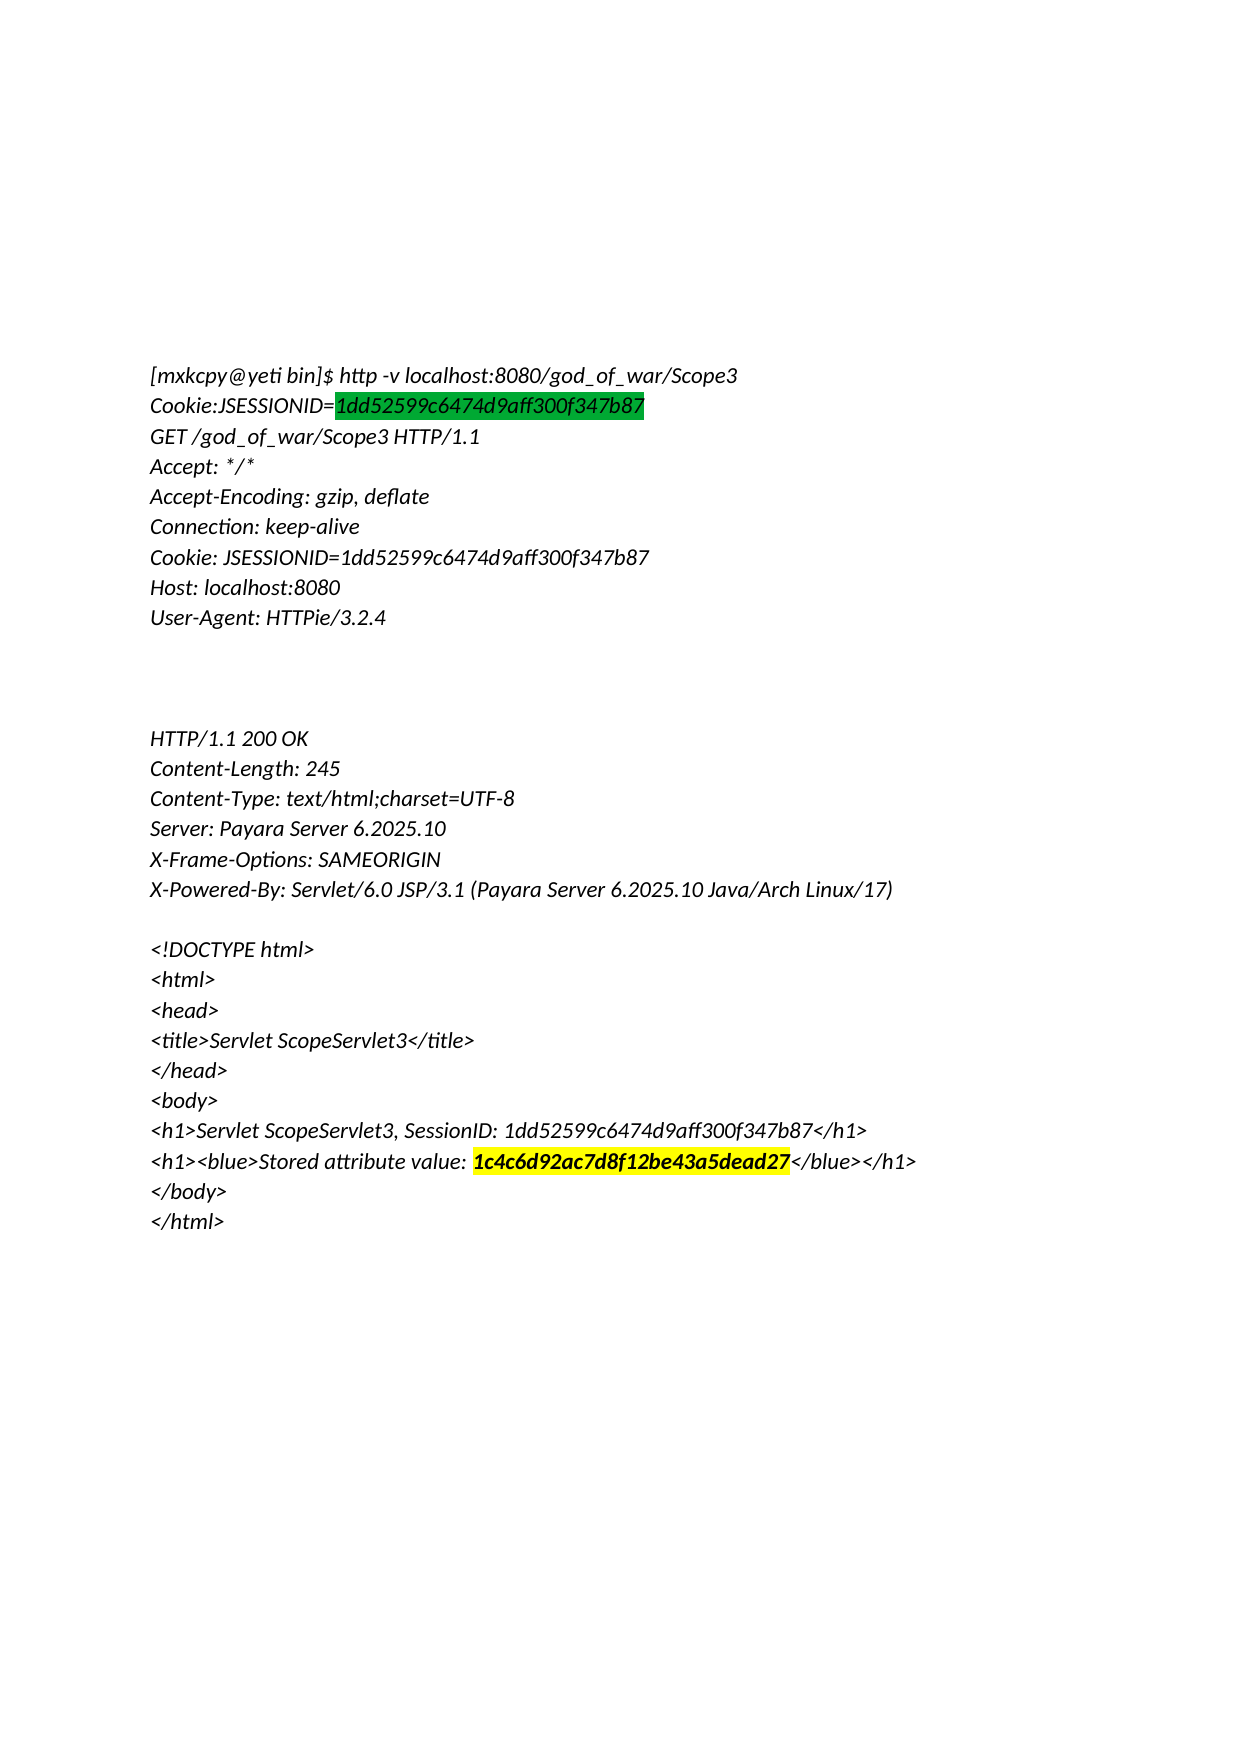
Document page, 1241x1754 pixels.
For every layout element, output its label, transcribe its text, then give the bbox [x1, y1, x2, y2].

text [mxkcpy@yeti bin]$ http -v localhost:8080/god_of_war/Scope3 Cookie:JSESSIONID=1dd52599c6474d9aff300f347b87 [150, 150, 1090, 420]
text <head> [150, 996, 1090, 1024]
text <title>Servlet ScopeServlet3</title> [150, 1026, 1090, 1054]
text Accept: */* [150, 452, 1090, 480]
text <h1><blue>Stored attribute value: 1c4c6d92ac7d8f12be43a5dead27</blue></h1> [150, 1147, 1090, 1175]
text </body> [150, 1177, 1090, 1205]
text Accept-Encoding: gzip, deflate [150, 482, 1090, 510]
text <body> [150, 1086, 1090, 1114]
text <html> [150, 966, 1090, 994]
text Connection: keep-alive [150, 512, 1090, 541]
text GET /god_of_war/Scope3 HTTP/1.1 [150, 422, 1090, 450]
text Content-Type: text/html;charset=UTF-8 [150, 784, 1090, 812]
text HTTP/1.1 200 OK [150, 724, 1090, 752]
text X-Powered-By: Servlet/6.0 JSP/3.1 (Payara Server 6.2025.10 Java/Arch Linux/17) [150, 875, 1090, 903]
text User-Agent: HTTPie/3.2.4 [150, 603, 1090, 631]
text Host: localhost:8080 [150, 573, 1090, 601]
text Server: Payara Server 6.2025.10 [150, 814, 1090, 843]
text Content-Length: 245 [150, 754, 1090, 782]
text </html> [150, 1207, 1090, 1598]
text <h1>Servlet ScopeServlet3, SessionID: 1dd52599c6474d9aff300f347b87</h1> [150, 1117, 1090, 1145]
text X-Frame-Options: SAMEORIGIN [150, 845, 1090, 873]
text Cookie: JSESSIONID=1dd52599c6474d9aff300f347b87 [150, 543, 1090, 571]
text <!DOCTYPE html> [150, 935, 1090, 963]
text </head> [150, 1056, 1090, 1084]
